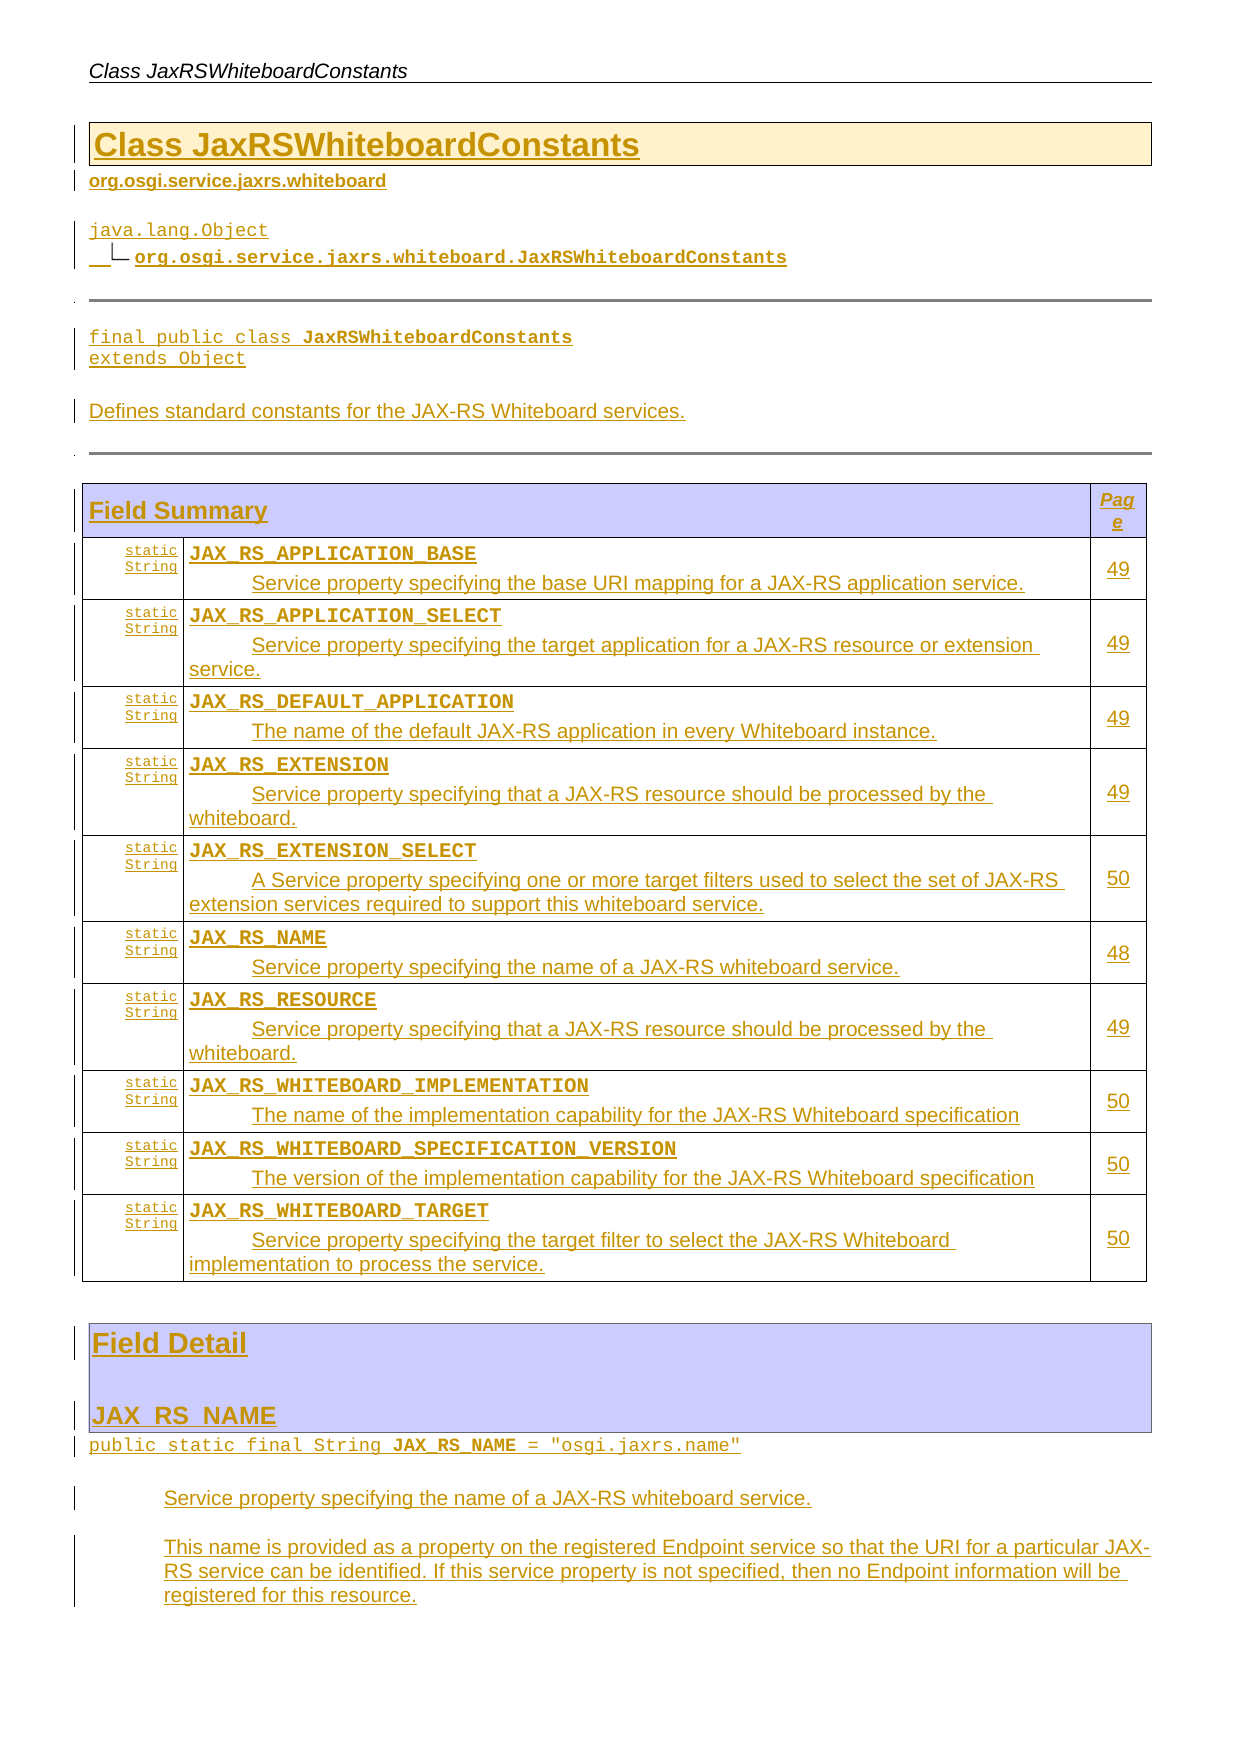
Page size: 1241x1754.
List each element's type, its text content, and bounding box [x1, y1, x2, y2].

table_cell static String [83, 984, 183, 1069]
text public static final String JAX_RS_NAME = "osgi.jaxrs.name" [88, 1436, 1152, 1457]
picture [111, 241, 135, 264]
text final public class JaxRSWhiteboardConstants [88, 328, 1152, 349]
table_cell static String [83, 1133, 183, 1194]
table_cell static String [83, 749, 183, 834]
table_cell JAX_RS_WHITEBOARD_TARGET Service property specifying the target filter to select the JAX-RS Whiteboard implementation to process the service. [184, 1195, 1090, 1281]
table_cell JAX_RS_EXTENSION Service property specifying that a JAX-RS resource should be processed by the whiteboard. [184, 749, 1090, 834]
text org.osgi.service.jaxrs.whiteboard [88, 170, 1152, 191]
table_cell 50 [1091, 749, 1146, 834]
table_cell static String [83, 538, 183, 599]
text org.osgi.service.jaxrs.whiteboard.JaxRSWhiteboardConstants [88, 242, 1152, 269]
table_cell 52 [1091, 1195, 1146, 1281]
table_cell 50 [1091, 538, 1146, 599]
text Defines standard constants for the JAX-RS Whiteboard services. [88, 399, 1152, 423]
table_cell 50 [1091, 600, 1146, 686]
table_cell JAX_RS_WHITEBOARD_IMPLEMENTATION The name of the implementation capability for the JAX-RS Whiteboard specification [184, 1071, 1090, 1132]
table_cell JAX_RS_DEFAULT_APPLICATION The name of the default JAX-RS application in every Whiteboard instance. [184, 687, 1090, 748]
table_header Page [1091, 484, 1146, 537]
table_cell static String [83, 922, 183, 983]
table_cell 52 [1091, 1133, 1146, 1194]
table_cell JAX_RS_WHITEBOARD_SPECIFICATION_VERSION The version of the implementation capability for the JAX-RS Whiteboard specification [184, 1133, 1090, 1194]
table_cell 50 [1091, 984, 1146, 1069]
table_cell 50 [1091, 687, 1146, 748]
table_cell static String [83, 600, 183, 686]
table_cell static String [83, 836, 183, 921]
subtitle JAX_RS_NAME [90, 1398, 1151, 1432]
text java.lang.Object [88, 221, 1152, 242]
text extends Object [88, 349, 1152, 370]
table_cell JAX_RS_RESOURCE Service property specifying that a JAX-RS resource should be processed by the whiteboard. [184, 984, 1090, 1069]
table_cell 51 [1091, 836, 1146, 921]
table_cell static String [83, 687, 183, 748]
table_cell JAX_RS_EXTENSION_SELECT A Service property specifying one or more target filters used to select the set of JAX-RS extension services required to support this whiteboard service. [184, 836, 1090, 921]
table_cell JAX_RS_APPLICATION_SELECT Service property specifying the target application for a JAX-RS resource or extension service. [184, 600, 1090, 686]
table_cell 52 [1091, 1071, 1146, 1132]
table_cell 49 [1091, 922, 1146, 983]
table_cell JAX_RS_NAME Service property specifying the name of a JAX-RS whiteboard service. [184, 922, 1090, 983]
text This name is provided as a property on the registered Endpoint service so that the URI for a particular JAX-RS service can be identified. If this service property is not specified, then no Endpoint information will be registered for this resource. [163, 1535, 1152, 1607]
subtitle Class JaxRSWhiteboardConstants [90, 123, 1151, 165]
table_header Field Summary [83, 484, 1090, 537]
subtitle Field Detail [90, 1324, 1151, 1360]
table_cell static String [83, 1195, 183, 1281]
text Service property specifying the name of a JAX-RS whiteboard service. [163, 1486, 1152, 1510]
table_cell static String [83, 1071, 183, 1132]
table_cell JAX_RS_APPLICATION_BASE Service property specifying the base URI mapping for a JAX-RS application service. [184, 538, 1090, 599]
